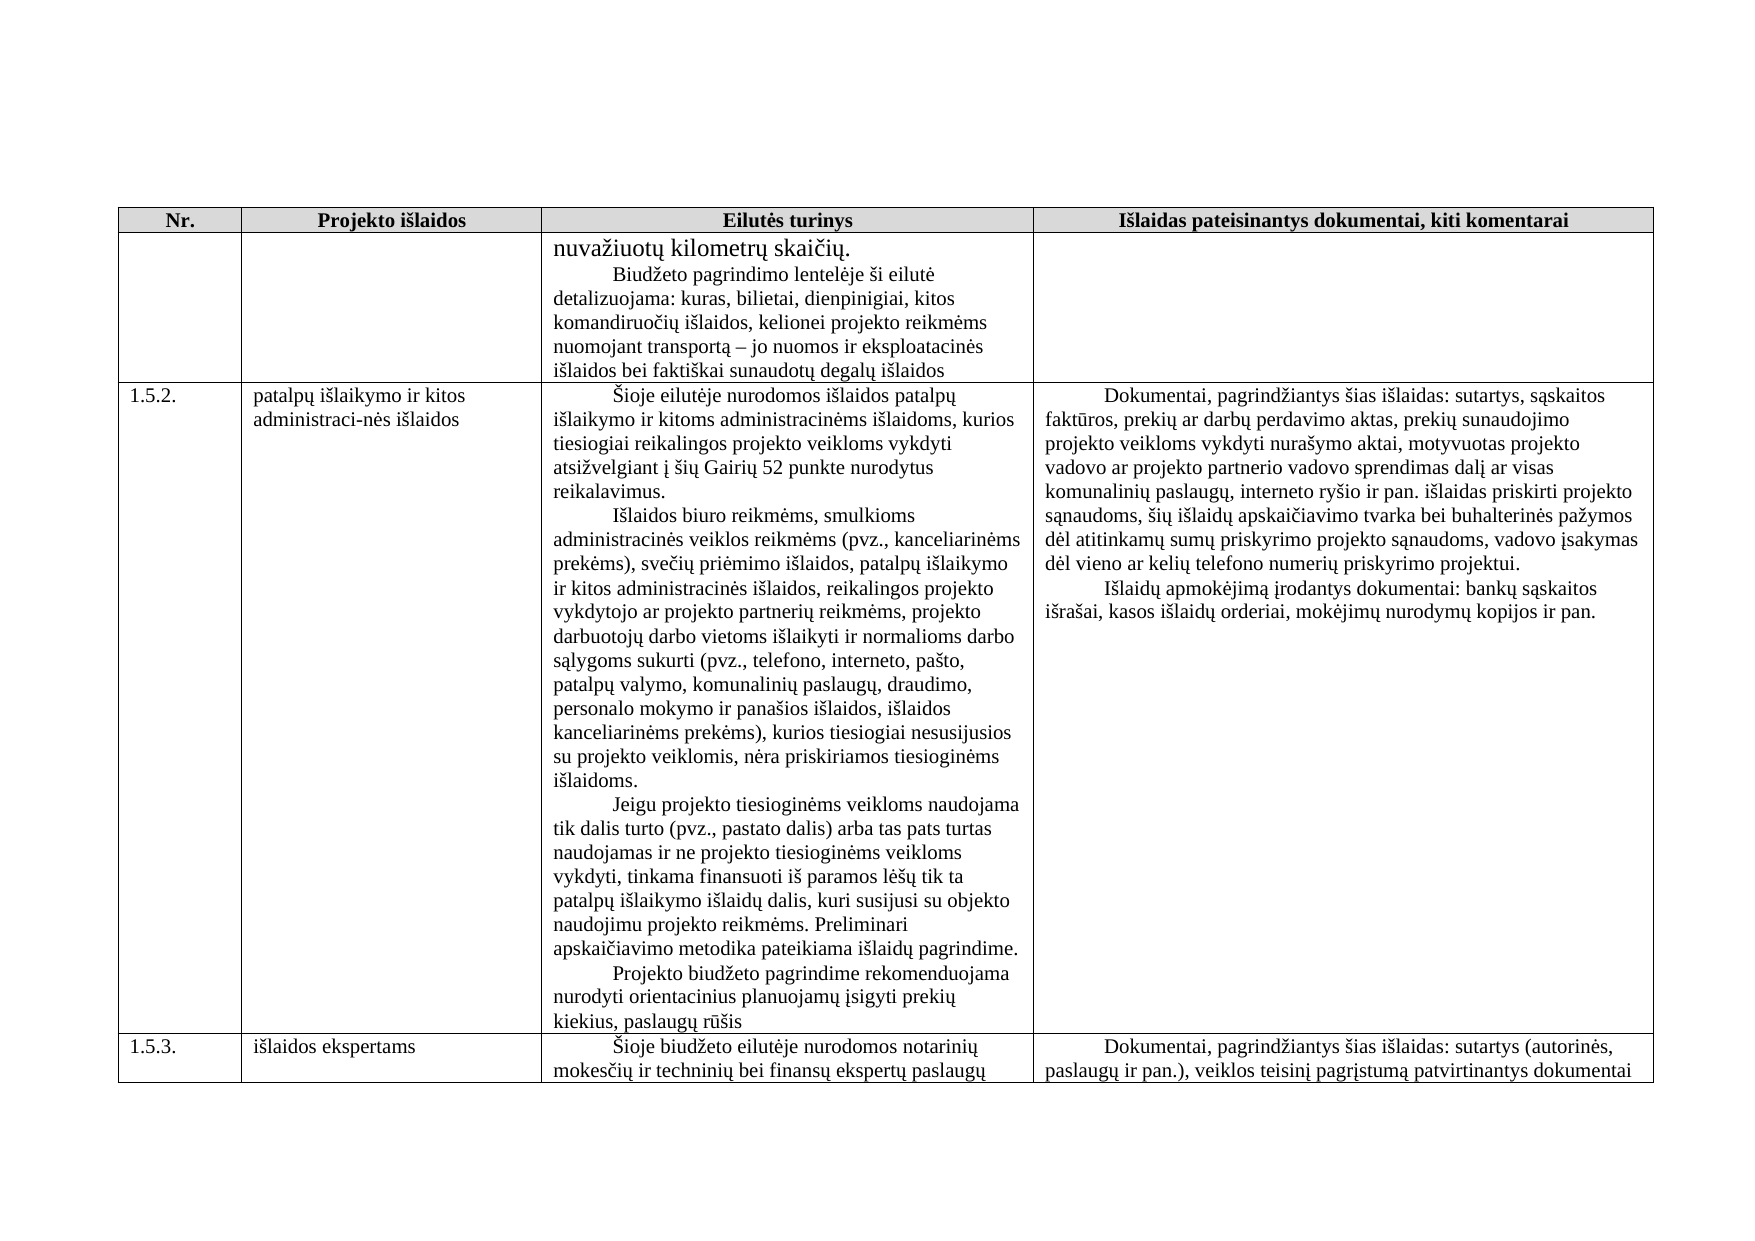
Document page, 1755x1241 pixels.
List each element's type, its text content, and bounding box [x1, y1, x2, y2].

table_cell Dokumentai, pagrindžiantys šias išlaidas: sutartys, sąskaitos faktūros, prekių ar darbų perdavimo aktas, prekių sunaudojimo projekto veikloms vykdyti nurašymo aktai, motyvuotas projekto vadovo ar projekto partnerio vadovo sprendimas dalį ar visas komunalinių paslaugų, interneto ryšio ir pan. išlaidas priskirti projekto sąnaudoms, šių išlaidų apskaičiavimo tvarka bei buhalterinės pažymos dėl atitinkamų sumų priskyrimo projekto sąnaudoms, vadovo įsakymas dėl vieno ar kelių telefono numerių priskyrimo projektui. Išlaidų apmokėjimą įrodantys dokumentai: bankų sąskaitos išrašai, kasos išlaidų orderiai, mokėjimų nurodymų kopijos ir pan. [1034, 383, 1653, 1033]
table_cell Šioje biudžeto eilutėje nurodomos notarinių mokesčių ir techninių bei finansų ekspertų paslaugų [542, 1034, 1033, 1082]
table_cell [119, 233, 241, 382]
table_cell 1.5.3. [119, 1034, 241, 1082]
table_header Eilutės turinys [542, 208, 1033, 232]
table_cell [1034, 233, 1653, 382]
table_header Išlaidas pateisinantys dokumentai, kiti komentarai [1034, 208, 1653, 232]
table_cell Šioje eilutėje nurodomos išlaidos patalpų išlaikymo ir kitoms administracinėms išlaidoms, kurios tiesiogiai reikalingos projekto veikloms vykdyti atsižvelgiant į šių Gairių 52 punkte nurodytus reikalavimus. Išlaidos biuro reikmėms, smulkioms administracinės veiklos reikmėms (pvz., kanceliarinėms prekėms), svečių priėmimo išlaidos, patalpų išlaikymo ir kitos administracinės išlaidos, reikalingos projekto vykdytojo ar projekto partnerių reikmėms, projekto darbuotojų darbo vietoms išlaikyti ir normalioms darbo sąlygoms sukurti (pvz., telefono, interneto, pašto, patalpų valymo, komunalinių paslaugų, draudimo, personalo mokymo ir panašios išlaidos, išlaidos kanceliarinėms prekėms), kurios tiesiogiai nesusijusios su projekto veiklomis, nėra priskiriamos tiesioginėms išlaidoms. Jeigu projekto tiesioginėms veikloms naudojama tik dalis turto (pvz., pastato dalis) arba tas pats turtas naudojamas ir ne projekto tiesioginėms veikloms vykdyti, tinkama finansuoti iš paramos lėšų tik ta patalpų išlaikymo išlaidų dalis, kuri susijusi su objekto naudojimu projekto reikmėms. Preliminari apskaičiavimo metodika pateikiama išlaidų pagrindime. Projekto biudžeto pagrindime rekomenduojama nurodyti orientacinius planuojamų įsigyti prekių kiekius, paslaugų rūšis [542, 383, 1033, 1033]
table_cell 1.5.2. [119, 383, 241, 1033]
table_cell nuvažiuotų kilometrų skaičių. Biudžeto pagrindimo lentelėje ši eilutė detalizuojama: kuras, bilietai, dienpinigiai, kitos komandiruočių išlaidos, kelionei projekto reikmėms nuomojant transportą – jo nuomos ir eksploatacinės išlaidos bei faktiškai sunaudotų degalų išlaidos [542, 233, 1033, 382]
table_cell išlaidos ekspertams [242, 1034, 541, 1082]
table_header Projekto išlaidos [242, 208, 541, 232]
table_cell patalpų išlaikymo ir kitos administraci-nės išlaidos [242, 383, 541, 1033]
table_header Nr. [119, 208, 241, 232]
table_cell [242, 233, 541, 382]
table_cell Dokumentai, pagrindžiantys šias išlaidas: sutartys (autorinės, paslaugų ir pan.), veiklos teisinį pagrįstumą patvirtinantys dokumentai [1034, 1034, 1653, 1082]
